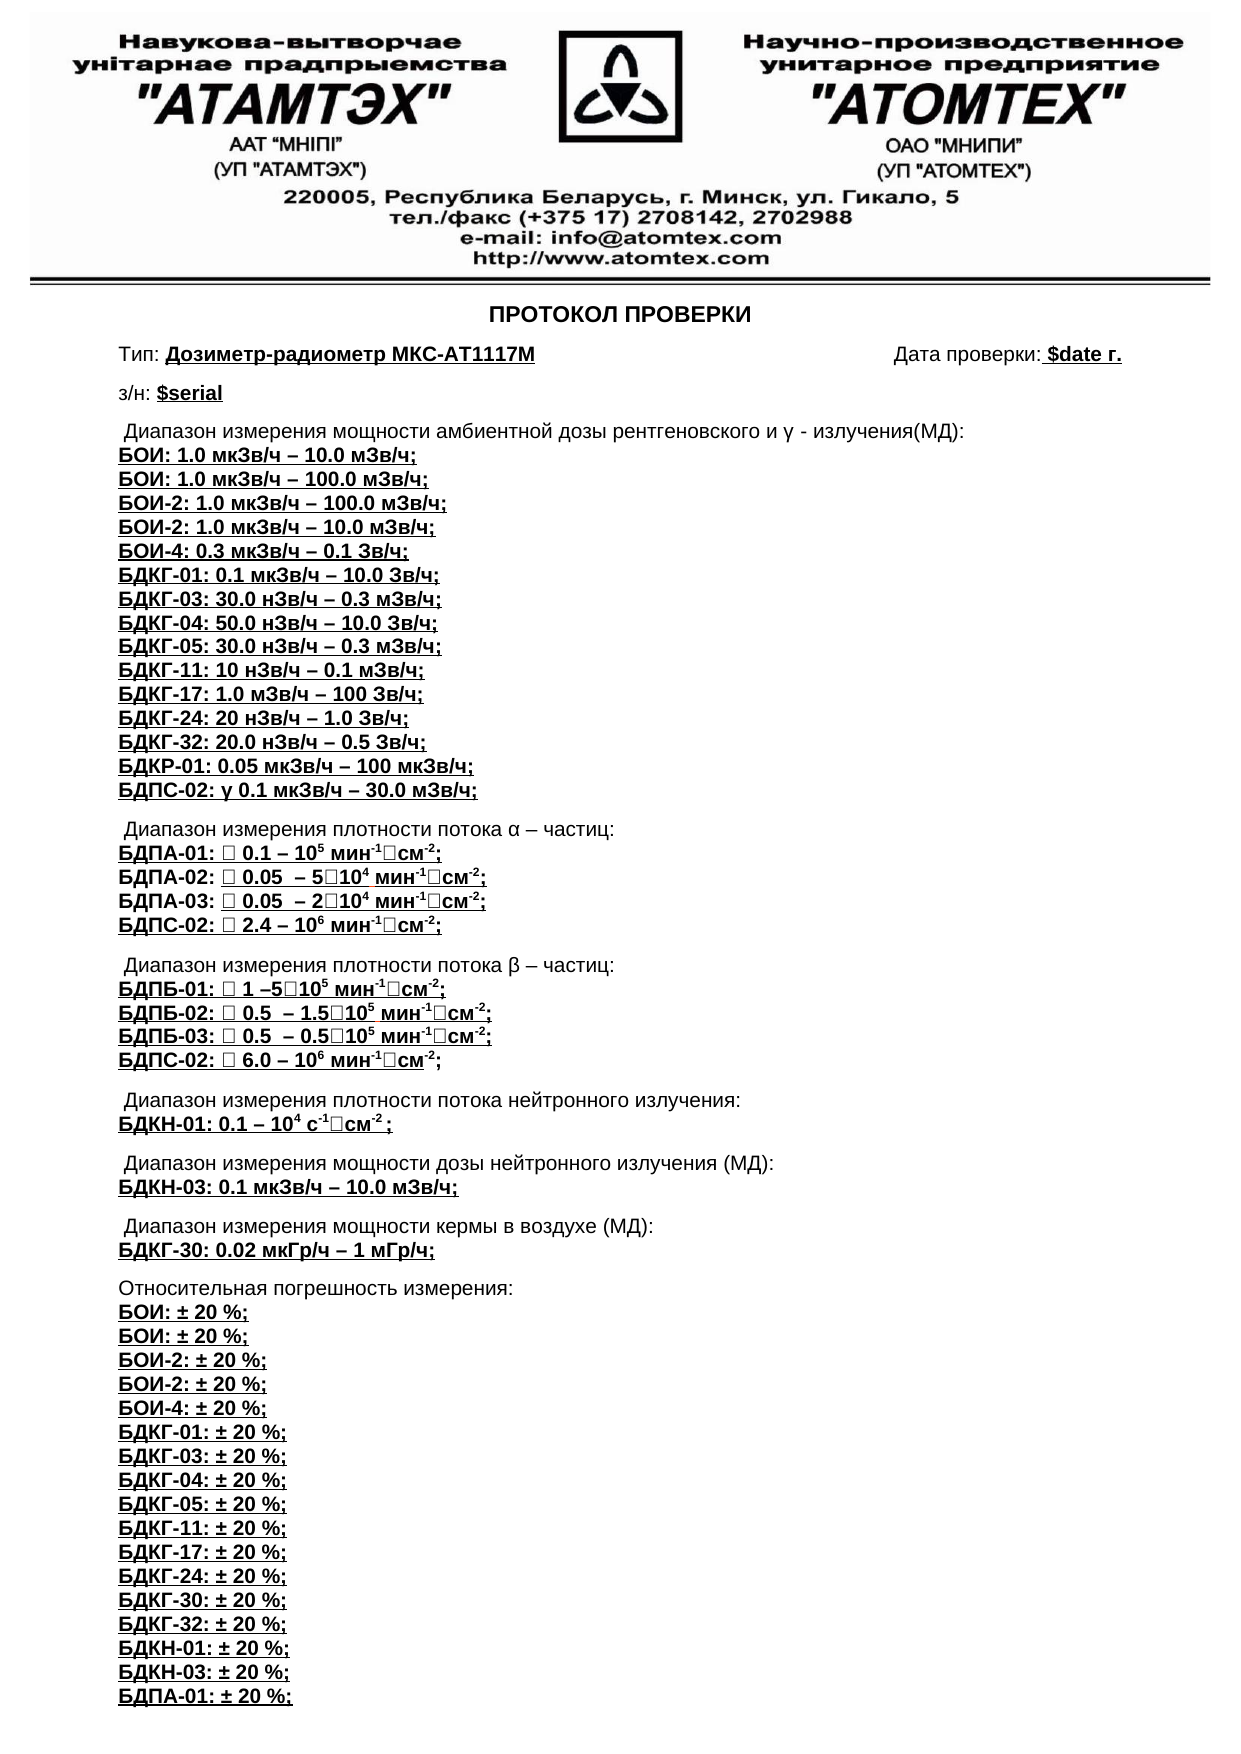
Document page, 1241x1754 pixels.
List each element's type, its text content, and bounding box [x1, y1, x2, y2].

table_header БДПА-01: ± 20 %; [118, 1684, 1063, 1707]
table_header БОИ-4: ± 20 %; [118, 1396, 1063, 1420]
table_header Диапазон измерения мощности амбиентной дозы рентгеновского и γ - излучения(МД): [118, 419, 1063, 443]
table_header БДКН-01: ± 20 %; [118, 1636, 1063, 1659]
table_header БДПБ-01:  1 –5105 мин-1см-2; [118, 976, 1063, 1000]
table_header БДКГ-30: ± 20 %; [118, 1588, 1063, 1612]
table_header БДКГ-17: ± 20 %; [118, 1540, 1063, 1564]
table_header Диапазон измерения мощности кермы в воздухе (МД): [118, 1214, 1063, 1238]
table_header БОИ-2: ± 20 %; [118, 1372, 1063, 1396]
table_header БДКГ-11: 10 нЗв/ч – 0.1 мЗв/ч; [118, 658, 1063, 682]
text ПРОТОКОЛ ПРОВЕРКИ [118, 301, 1122, 328]
table_header Диапазон измерения плотности потока нейтронного излучения: [118, 1088, 1063, 1111]
table_header БДКГ-17: 1.0 мЗв/ч – 100 Зв/ч; [118, 682, 1063, 706]
table_header Диапазон измерения плотности потока α – частиц: [118, 817, 1063, 841]
table_header БДКГ-03: 30.0 нЗв/ч – 0.3 мЗв/ч; [118, 586, 1063, 610]
table_header БДКГ-01: 0.1 мкЗв/ч – 10.0 Зв/ч; [118, 563, 1063, 586]
text Относительная погрeшность измерения: [118, 1276, 1122, 1300]
table_header БОИ-2: 1.0 мкЗв/ч – 100.0 мЗв/ч; [118, 491, 1063, 514]
table_header БДПБ-02:  0.5 – 1.5105 мин-1см-2; [118, 1000, 1063, 1024]
table_header БДКГ-32: 20.0 нЗв/ч – 0.5 Зв/ч; [118, 730, 1063, 754]
table_header БДКН-01: 0.1 – 104 с-1см-2 ; [118, 1111, 1063, 1135]
table_header БДКГ-24: ± 20 %; [118, 1564, 1063, 1588]
table_header БОИ-4: 0.3 мкЗв/ч – 0.1 Зв/ч; [118, 539, 1063, 562]
table_header БДКГ-04: ± 20 %; [118, 1468, 1063, 1492]
table_header БДКР-01: 0.05 мкЗв/ч – 100 мкЗв/ч; [118, 754, 1063, 778]
table_header БОИ: ± 20 %; [118, 1324, 1063, 1348]
table_header БДПА-03:  0.05 – 2104 мин-1см-2; [118, 889, 1063, 913]
table_header Диапазон измерения плотности потока β – частиц: [118, 953, 1063, 976]
table_header БДКГ-05: 30.0 нЗв/ч – 0.3 мЗв/ч; [118, 634, 1063, 658]
table_header БОИ: ± 20 %; [118, 1300, 1063, 1324]
table_header БДПА-01:  0.1 – 105 мин-1см-2; [118, 841, 1063, 865]
table_header БДПА-02:  0.05 – 5104 мин-1см-2; [118, 865, 1063, 889]
table_header БДПС-02:  2.4 – 106 мин-1см-2; [118, 913, 1063, 937]
table_header БОИ: 1.0 мкЗв/ч – 100.0 мЗв/ч; [118, 467, 1063, 491]
table_header БДКГ-05: ± 20 %; [118, 1492, 1063, 1516]
table_header БДКГ-04: 50.0 нЗв/ч – 10.0 Зв/ч; [118, 610, 1063, 634]
table_header БДПС-02:  6.0 – 106 мин-1см-2; [118, 1048, 1063, 1072]
table_header БОИ-2: ± 20 %; [118, 1348, 1063, 1372]
table_header БОИ-2: 1.0 мкЗв/ч – 10.0 мЗв/ч; [118, 515, 1063, 538]
table_header БОИ: 1.0 мкЗв/ч – 10.0 мЗв/ч; [118, 443, 1063, 467]
table_header БДКГ-32: ± 20 %; [118, 1612, 1063, 1636]
table_header БДПБ-03:  0.5 – 0.5105 мин-1см-2; [118, 1024, 1063, 1048]
text 03: ± 20 %БД [118, 1262, 1122, 1276]
text Тип: Дозиметр-радиометр МКС-AT1117М Дата проверки: $date г. [118, 342, 1122, 366]
table_header БДКГ-30: 0.02 мкГр/ч – 1 мГр/ч; [118, 1238, 1063, 1262]
table_header БДПС-02: γ 0.1 мкЗв/ч – 30.0 мЗв/ч; [118, 778, 1063, 802]
table_header БДКГ-03: ± 20 %; [118, 1444, 1063, 1468]
table_header БДКН-03: 0.1 мкЗв/ч – 10.0 мЗв/ч; [118, 1175, 1063, 1199]
picture [29, 12, 1211, 287]
table_header БДКН-03: ± 20 %; [118, 1660, 1063, 1683]
text з/н: $serial [118, 380, 1122, 404]
table_header БДКГ-11: ± 20 %; [118, 1516, 1063, 1540]
table_header Диапазон измерения мощности дозы нейтронного излучения (МД): [118, 1151, 1063, 1175]
table_header БДКГ-01: ± 20 %; [118, 1420, 1063, 1444]
table_header БДКГ-24: 20 нЗв/ч – 1.0 Зв/ч; [118, 706, 1063, 730]
